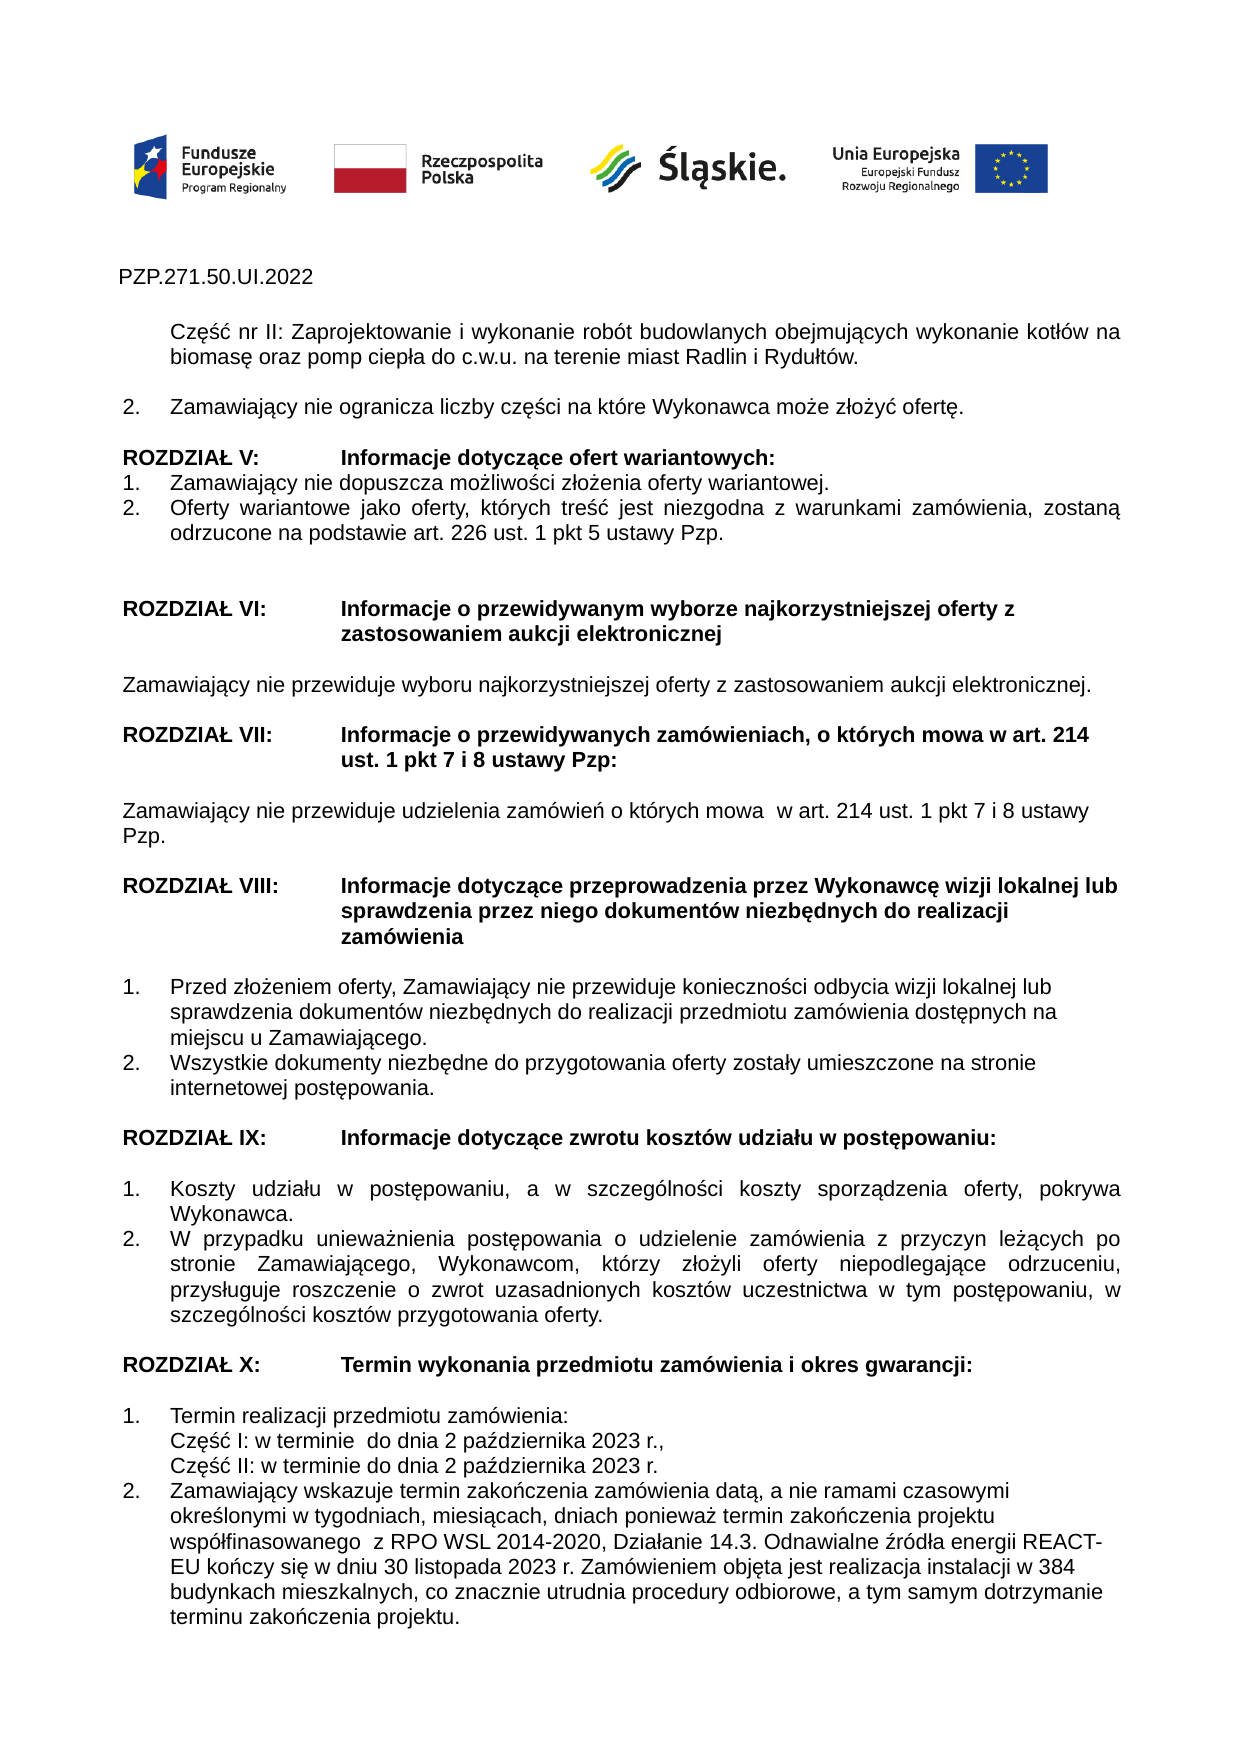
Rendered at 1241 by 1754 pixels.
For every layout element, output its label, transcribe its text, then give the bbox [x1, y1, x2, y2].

table_cell Zamawiający wskazuje termin zakończenia zamówienia datą, a nie ramami czasowymi określonymi w tygodniach, miesiącach, dniach ponieważ termin zakończenia projektu współfinasowanego z RPO WSL 2014-2020, Działanie 14.3. Odnawialne źródła energii REACT-EU kończy się w dniu 30 listopada 2023 r. Zamówieniem objęta jest realizacja instalacji w 384 budynkach mieszkalnych, co znacznie utrudnia procedury odbiorowe, a tym samym dotrzymanie terminu zakończenia projektu. [170, 1478, 1122, 1629]
table_cell ROZDZIAŁ V: [122, 445, 341, 470]
table_cell Termin realizacji przedmiotu zamówienia: [170, 1403, 1122, 1428]
table_cell [122, 772, 170, 797]
table_cell Część II: w terminie do dnia 2 października 2023 r. [170, 1453, 1122, 1478]
table_cell Wszystkie dokumenty niezbędne do przygotowania oferty zostały umieszczone na stronie internetowej postępowania. [170, 1050, 1122, 1100]
table_cell [170, 1327, 1122, 1352]
table_cell [122, 1453, 170, 1478]
table_cell Część I: w terminie do dnia 2 października 2023 r., [170, 1428, 1122, 1453]
table_cell ROZDZIAŁ VI: [122, 596, 341, 646]
table_cell ROZDZIAŁ IX: [122, 1125, 341, 1176]
table_cell Informacje dotyczące ofert wariantowych: [341, 445, 1122, 470]
table_cell [122, 1327, 170, 1352]
table_cell [122, 571, 170, 596]
table_cell [122, 697, 170, 722]
table_cell Zamawiający nie ogranicza liczby części na które Wykonawca może złożyć ofertę. [170, 394, 1122, 419]
table_cell 2. [122, 495, 170, 545]
table_cell Zamawiający nie przewiduje wyboru najkorzystniejszej oferty z zastosowaniem aukcji elektronicznej. [122, 671, 1122, 697]
table_cell Informacje o przewidywanym wyborze najkorzystniejszej oferty z zastosowaniem aukcji elektronicznej [341, 596, 1122, 646]
table_cell Część nr II: Zaprojektowanie i wykonanie robót budowlanych obejmujących wykonanie kotłów na biomasę oraz pomp ciepła do c.w.u. na terenie miast Radlin i Rydułtów. [170, 319, 1122, 394]
table_cell 2. [122, 394, 170, 419]
table_cell [170, 545, 1122, 571]
table_cell W przypadku unieważnienia postępowania o udzielenie zamówienia z przyczyn leżących po stronie Zamawiającego, Wykonawcom, którzy złożyli oferty niepodlegające odrzuceniu, przysługuje roszczenie o zwrot uzasadnionych kosztów uczestnictwa w tym postępowaniu, w szczególności kosztów przygotowania oferty. [170, 1226, 1122, 1327]
table_cell Zamawiający nie dopuszcza możliwości złożenia oferty wariantowej. [170, 470, 1122, 495]
table_cell [170, 697, 1122, 722]
table_cell Termin wykonania przedmiotu zamówienia i okres gwarancji: [341, 1352, 1122, 1402]
table_cell 1. [122, 974, 170, 1049]
table_cell [122, 1100, 170, 1125]
table_cell 2. [122, 1226, 170, 1327]
table_cell [122, 1428, 170, 1453]
table_cell Informacje dotyczące zwrotu kosztów udziału w postępowaniu: [341, 1125, 1122, 1176]
table_cell Informacje dotyczące przeprowadzenia przez Wykonawcę wizji lokalnej lub sprawdzenia przez niego dokumentów niezbędnych do realizacji zamówienia [341, 873, 1122, 974]
table_cell [170, 772, 1122, 797]
table_cell [122, 319, 170, 394]
table_cell [170, 848, 1122, 873]
table_cell 1. [122, 470, 170, 495]
table_cell [170, 1100, 1122, 1125]
table_cell 1. [122, 1403, 170, 1428]
table_cell Zamawiający nie przewiduje udzielenia zamówień o których mowa w art. 214 ust. 1 pkt 7 i 8 ustawy Pzp. [122, 798, 1122, 848]
table_cell Przed złożeniem oferty, Zamawiający nie przewiduje konieczności odbycia wizji lokalnej lub sprawdzenia dokumentów niezbędnych do realizacji przedmiotu zamówienia dostępnych na miejscu u Zamawiającego. [170, 974, 1122, 1049]
picture [118, 118, 1063, 214]
table_cell [170, 419, 1122, 444]
table_cell [122, 646, 1122, 671]
table_cell Informacje o przewidywanych zamówieniach, o których mowa w art. 214 ust. 1 pkt 7 i 8 ustawy Pzp: [341, 722, 1122, 772]
table_cell [122, 545, 170, 571]
table_cell [122, 848, 170, 873]
table_cell [122, 419, 170, 444]
table_cell ROZDZIAŁ X: [122, 1352, 341, 1402]
table_cell 1. [122, 1176, 170, 1226]
table_cell [170, 571, 1122, 596]
table_cell 2. [122, 1478, 170, 1629]
table_cell Koszty udziału w postępowaniu, a w szczególności koszty sporządzenia oferty, pokrywa Wykonawca. [170, 1176, 1122, 1226]
table_cell Oferty wariantowe jako oferty, których treść jest niezgodna z warunkami zamówienia, zostaną odrzucone na podstawie art. 226 ust. 1 pkt 5 ustawy Pzp. [170, 495, 1122, 545]
table_cell ROZDZIAŁ VIII: [122, 873, 341, 974]
table_cell 2. [122, 1050, 170, 1100]
table_cell ROZDZIAŁ VII: [122, 722, 341, 772]
